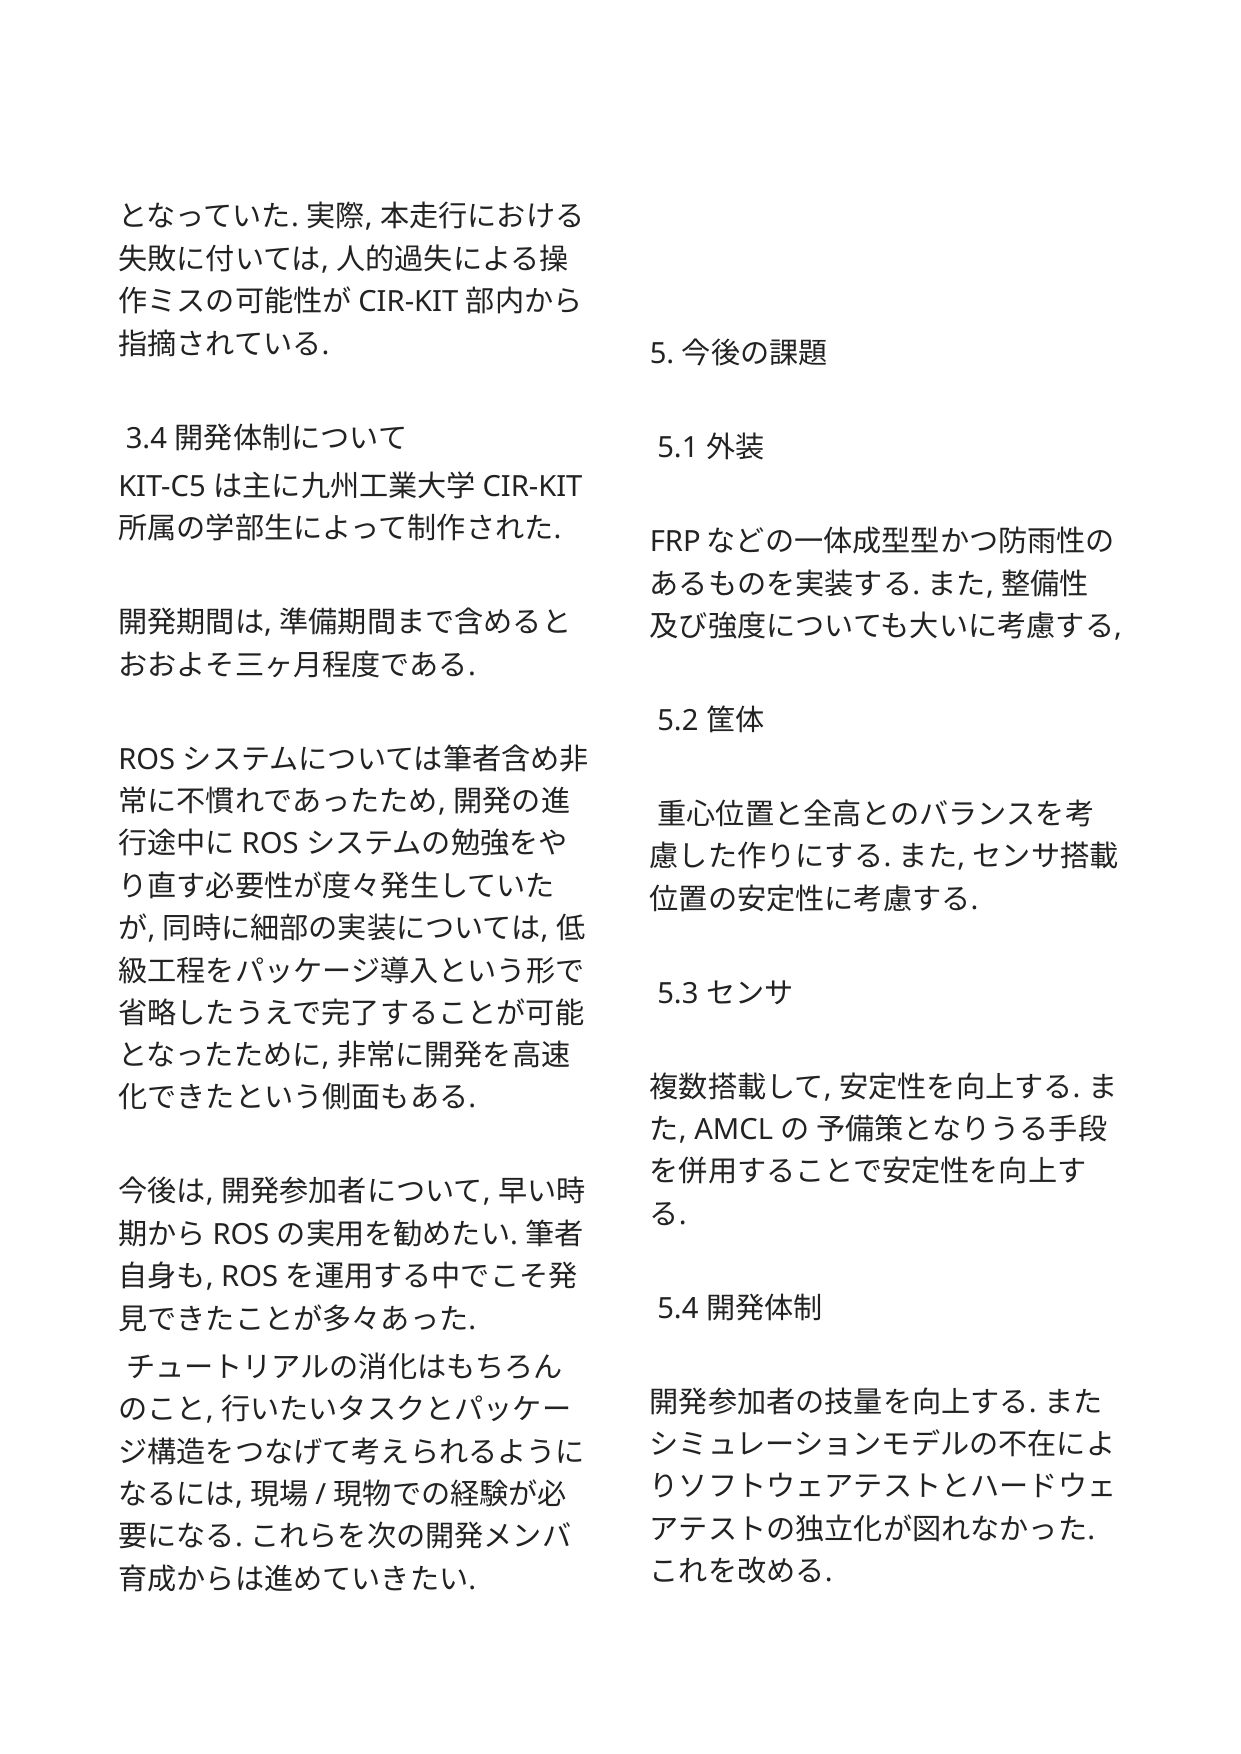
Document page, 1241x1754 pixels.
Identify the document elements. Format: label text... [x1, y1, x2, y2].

text 5. 今後の課題 [649, 330, 1122, 372]
text 開発期間は, 準備期間まで含めるとおおよそ三ヶ月程度である. [118, 599, 591, 684]
text FRPなどの一体成型型かつ防雨性のあるものを実装する. また, 整備性 及び強度についても大いに考慮する, [649, 518, 1122, 645]
text ROS システムについては筆者含め非常に不慣れであったため, 開発の進行途中に ROS システムの勉強をやり直す必要性が度々発生していたが, 同時に細部の実装については, 低級工程をパッケージ導入という形で省略したうえで完了することが可能となったために, 非常に開発を高速化できたという側面もある. [118, 735, 591, 1116]
text 5.4 開発体制 [649, 1284, 1122, 1327]
text KIT-C5 は主に九州工業大学 CIR-KIT 所属の学部生によって制作された. [118, 462, 591, 547]
text チュートリアルの消化はもちろんのこと, 行いたいタスクとパッケージ構造をつなげて考えられるようになるには, 現場 / 現物での経験が必要になる. これらを次の開発メンバ育成からは進めていきたい. [118, 1343, 591, 1598]
text 今後は, 開発参加者について, 早い時期から ROS の実用を勧めたい. 筆者自身も, ROS を運用する中でこそ発見できたことが多々あった. [118, 1168, 591, 1338]
text となっていた. 実際, 本走行における失敗に付いては, 人的過失による操作ミスの可能性が CIR-KIT 部内から指摘されている. [118, 193, 591, 363]
text 5.1 外装 [649, 424, 1122, 466]
text 重心位置と全高とのバランスを考慮した作りにする. また, センサ搭載位置の安定性に考慮する. [649, 791, 1122, 918]
text 開発参加者の技量を向上する. また シミュレーションモデルの不在によりソフトウェアテストとハードウェアテストの独立化が図れなかった. これを改める. [649, 1378, 1122, 1590]
text 3.4 開発体制について [118, 414, 591, 457]
text 5.3 センサ [649, 969, 1122, 1012]
text 5.2 筐体 [649, 697, 1122, 739]
text 複数搭載して, 安定性を向上する. また, AMCL の 予備策となりうる手段を併用することで安定性を向上する. [649, 1063, 1122, 1233]
